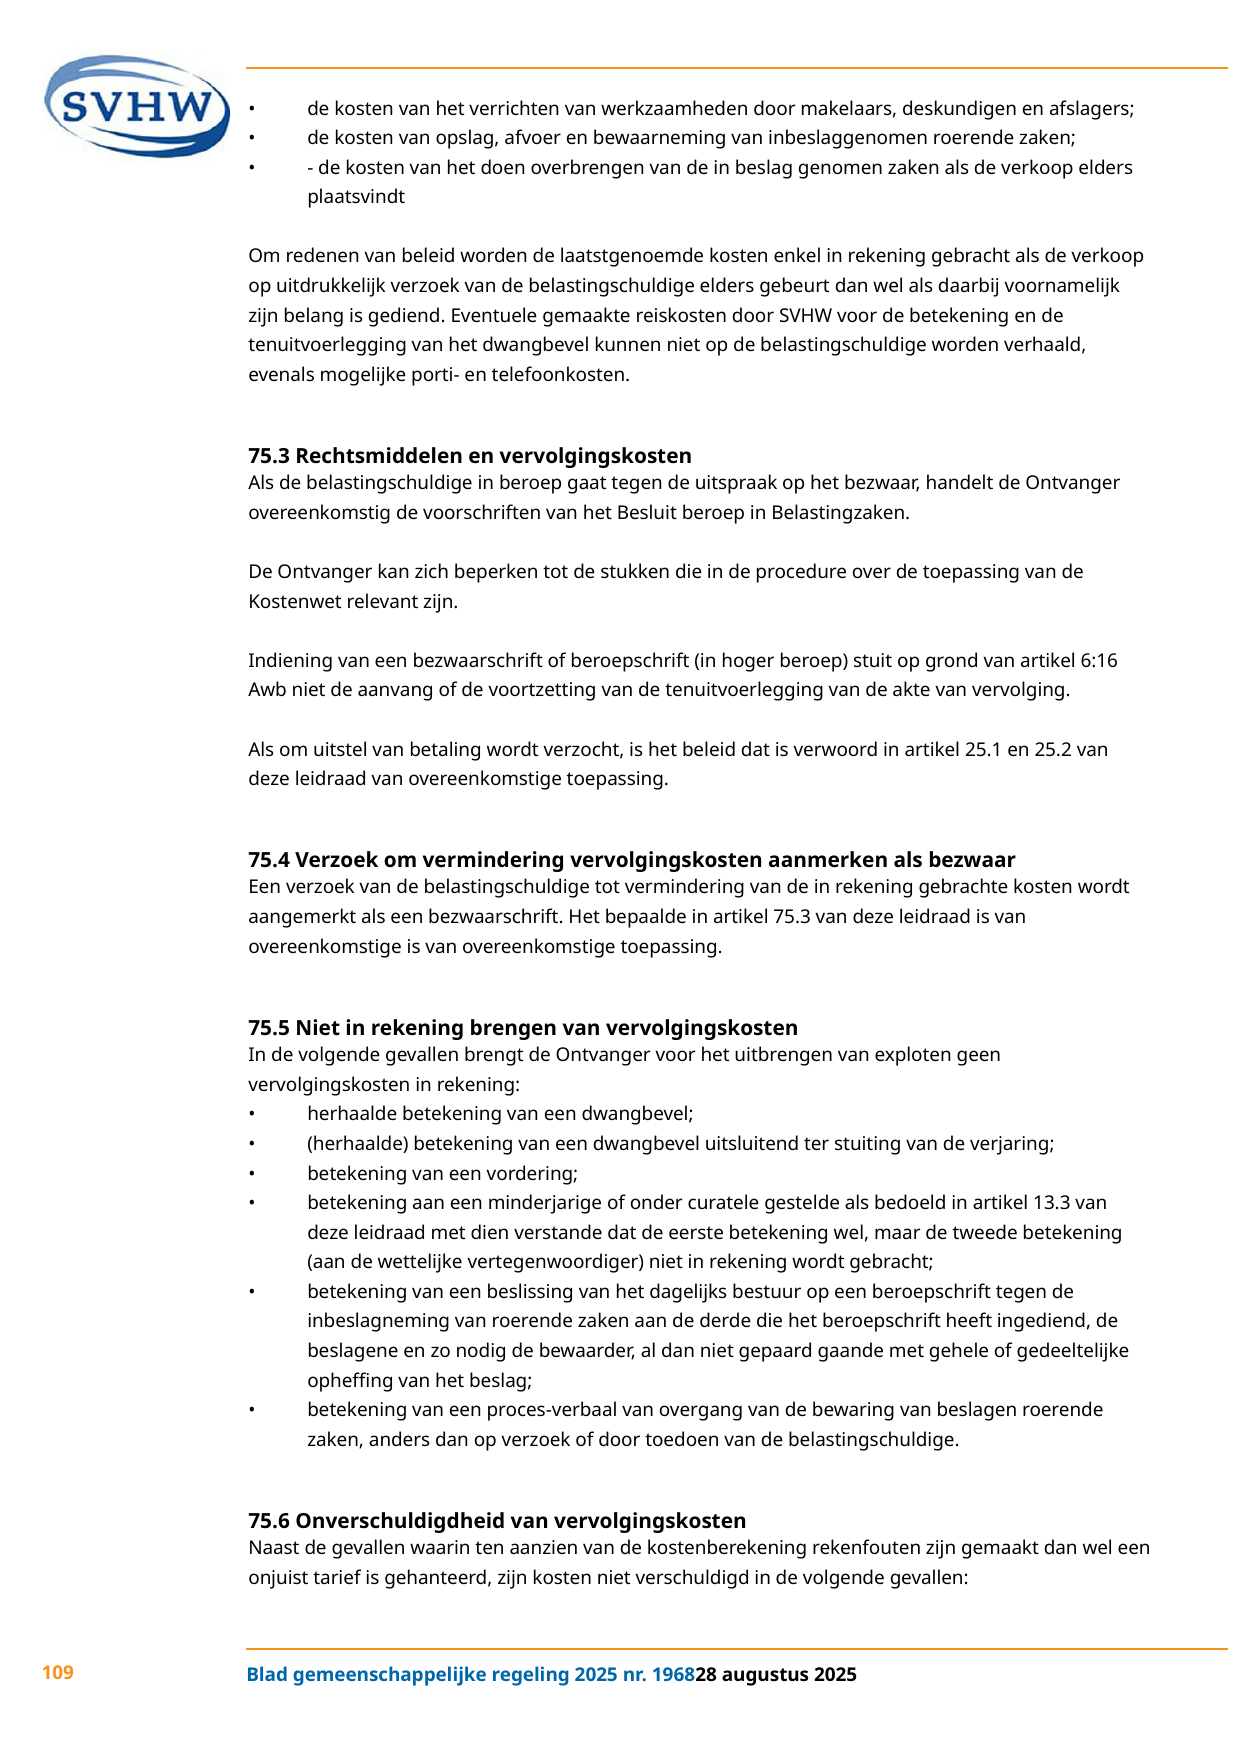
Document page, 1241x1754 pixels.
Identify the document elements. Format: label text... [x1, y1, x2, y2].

list de kosten van opslag, afvoer en bewaarneming van inbeslaggenomen roerende zaken; [248, 124, 1152, 150]
list - de kosten van het doen overbrengen van de in beslag genomen zaken als de verkoop elders plaatsvindt [248, 154, 1152, 209]
list herhaalde betekening van een dwangbevel; [248, 1101, 1152, 1126]
list betekening aan een minderjarige of onder curatele gestelde als bedoeld in artikel 13.3 van deze leidraad met dien verstande dat de eerste betekening wel, maar de tweede betekening (aan de wettelijke vertegenwoordiger) niet in rekening wordt gebracht; [248, 1189, 1152, 1274]
list betekening van een proces-verbaal van overgang van de bewaring van beslagen roerende zaken, anders dan op verzoek of door toedoen van de belastingschuldige. [248, 1396, 1152, 1452]
text De Ontvanger kan zich beperken tot de stukken die in de procedure over de toepassing van de Kostenwet relevant zijn. [248, 558, 1152, 613]
list de kosten van het verrichten van werkzaamheden door makelaars, deskundigen en afslagers; [248, 95, 1152, 121]
text Indiening van een bezwaarschrift of beroepschrift (in hoger beroep) stuit op grond van artikel 6:16 Awb niet de aanvang of de voortzetting van de tenuitvoerlegging van de akte van vervolging. [248, 647, 1152, 702]
text Een verzoek van de belastingschuldige tot vermindering van de in rekening gebrachte kosten wordt aangemerkt als een bezwaarschrift. Het bepaalde in artikel 75.3 van deze leidraad is van overeenkomstige is van overeenkomstige toepassing. [248, 874, 1152, 959]
text Als de belastingschuldige in beroep gaat tegen de uitspraak op het bezwaar, handelt de Ontvanger overeenkomstig de voorschriften van het Besluit beroep in Belastingzaken. [248, 469, 1152, 525]
list (herhaalde) betekening van een dwangbevel uitsluitend ter stuiting van de verjaring; [248, 1130, 1152, 1156]
picture [41, 47, 231, 172]
text In de volgende gevallen brengt de Ontvanger voor het uitbrengen van exploten geen vervolgingskosten in rekening: [248, 1041, 1152, 1097]
text 75.5 Niet in rekening brengen van vervolgingskosten [248, 1013, 1152, 1041]
list betekening van een vordering; [248, 1160, 1152, 1185]
text 75.6 Onverschuldigdheid van vervolgingskosten [248, 1506, 1152, 1534]
text 75.4 Verzoek om vermindering vervolgingskosten aanmerken als bezwaar [248, 845, 1152, 874]
text 75.3 Rechtsmiddelen en vervolgingskosten [248, 441, 1152, 469]
text Naast de gevallen waarin ten aanzien van de kostenberekening rekenfouten zijn gemaakt dan wel een onjuist tarief is gehanteerd, zijn kosten niet verschuldigd in de volgende gevallen: [248, 1534, 1152, 1590]
text Als om uitstel van betaling wordt verzocht, is het beleid dat is verwoord in artikel 25.1 en 25.2 van deze leidraad van overeenkomstige toepassing. [248, 736, 1152, 791]
text Om redenen van beleid worden de laatstgenoemde kosten enkel in rekening gebracht als de verkoop op uitdrukkelijk verzoek van de belastingschuldige elders gebeurt dan wel als daarbij voornamelijk zijn belang is gediend. Eventuele gemaakte reiskosten door SVHW voor de betekening en de tenuitvoerlegging van het dwangbevel kunnen niet op de belastingschuldige worden verhaald, evenals mogelijke porti- en telefoonkosten. [248, 243, 1152, 387]
list betekening van een beslissing van het dagelijks bestuur op een beroepschrift tegen de inbeslagneming van roerende zaken aan de derde die het beroepschrift heeft ingediend, de beslagene en zo nodig de bewaarder, al dan niet gepaard gaande met gehele of gedeeltelijke opheffing van het beslag; [248, 1278, 1152, 1392]
